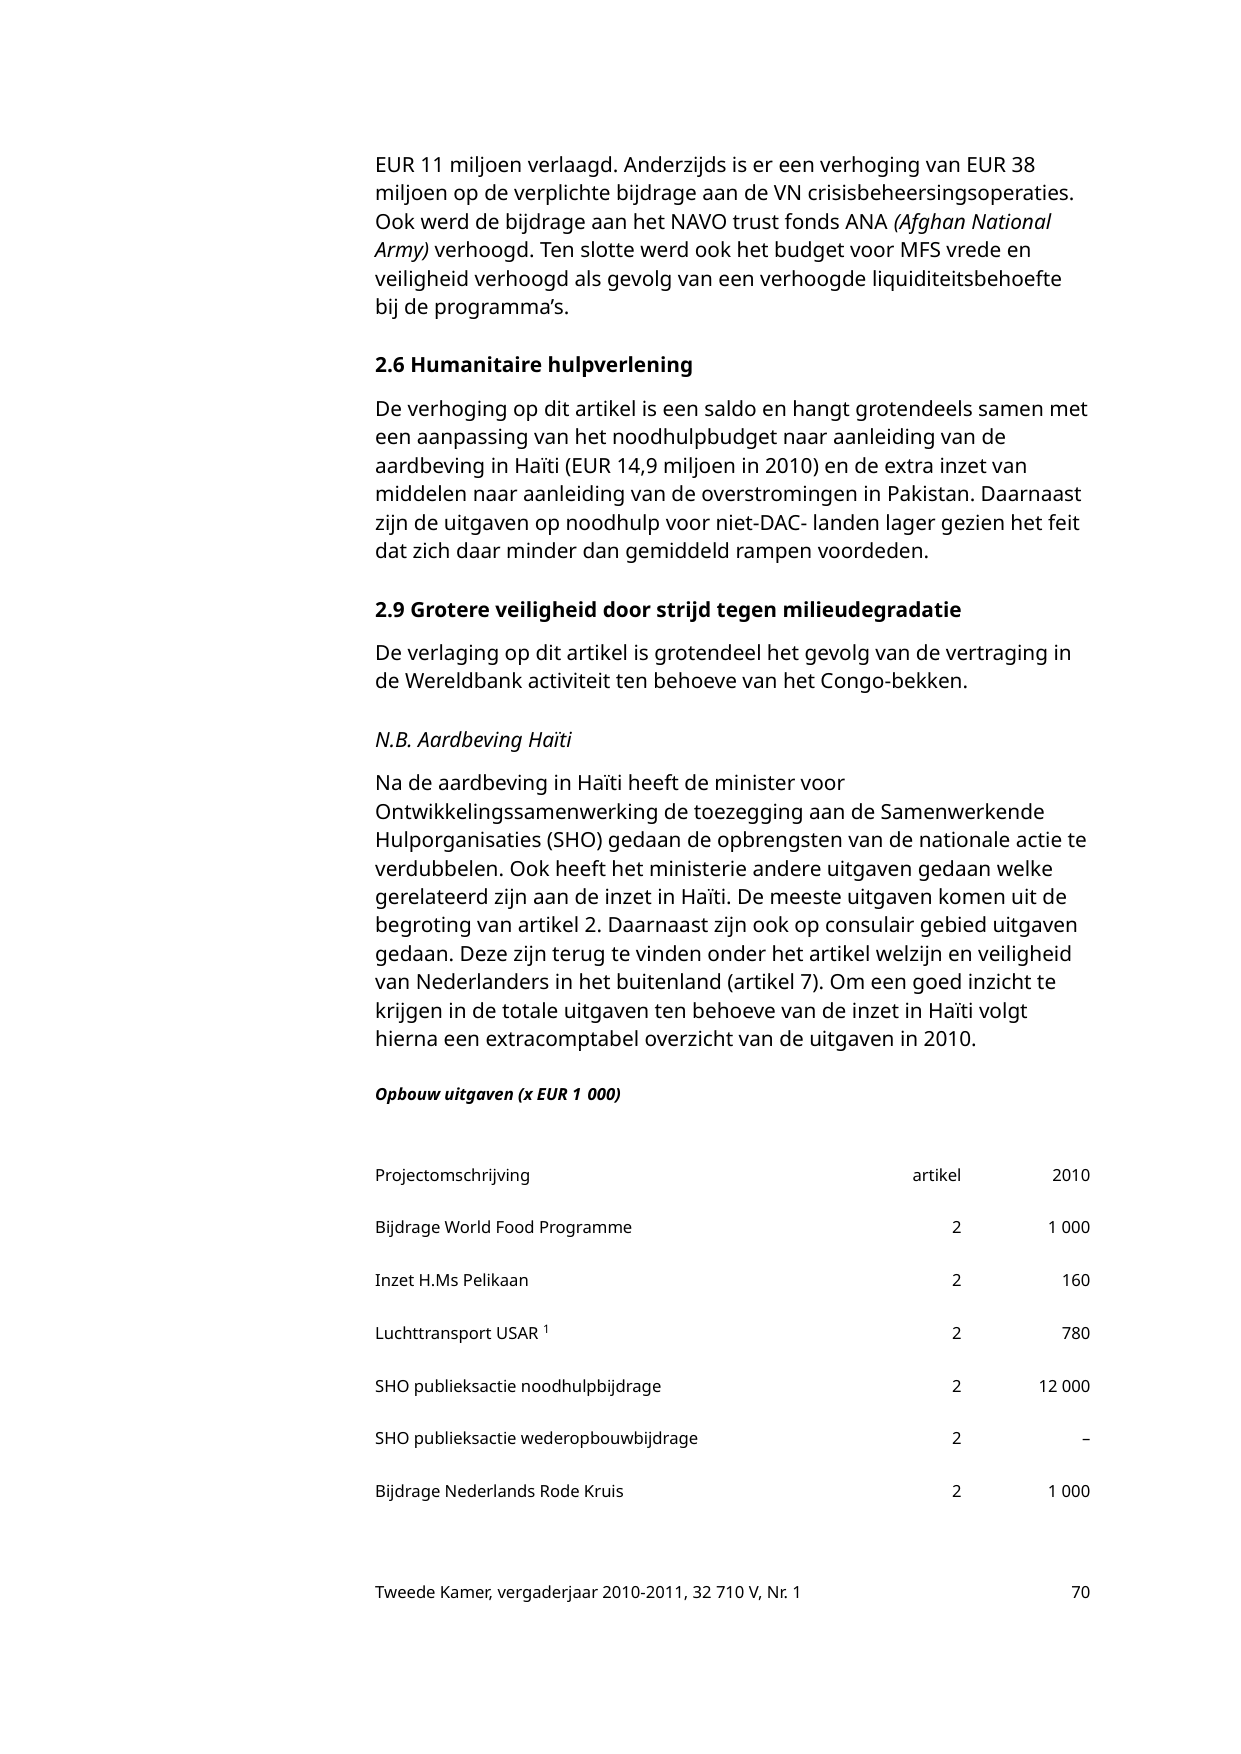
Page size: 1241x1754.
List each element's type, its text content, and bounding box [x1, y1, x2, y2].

table_header 2010 [961, 1164, 1090, 1216]
table_cell 1 000 [961, 1480, 1090, 1532]
text Opbouw uitgaven (x EUR 1 000) [375, 1083, 1090, 1106]
table_cell 780 [961, 1322, 1090, 1374]
table_cell 2 [833, 1216, 961, 1269]
table_cell 12 000 [961, 1374, 1090, 1427]
table_cell SHO publieksactie noodhulpbijdrage [375, 1374, 833, 1427]
table_cell Inzet H.Ms Pelikaan [375, 1269, 833, 1322]
text 2.6 Humanitaire hulpverlening [375, 351, 1090, 379]
table_cell 2 [833, 1480, 961, 1532]
table_cell Luchttransport USAR 1 [375, 1322, 833, 1374]
table_header artikel [833, 1164, 961, 1216]
table_cell 160 [961, 1269, 1090, 1322]
text De verlaging op dit artikel is grotendeel het gevolg van de vertraging in de Wereldbank activiteit ten behoeve van het Congo-bekken. [375, 638, 1090, 695]
table_cell SHO publieksactie wederopbouwbijdrage [375, 1427, 833, 1480]
text EUR 11 miljoen verlaagd. Anderzijds is er een verhoging van EUR 38 miljoen op de verplichte bijdrage aan de VN crisisbeheersingsoperaties. Ook werd de bijdrage aan het NAVO trust fonds ANA (Afghan National Army) verhoogd. Ten slotte werd ook het budget voor MFS vrede en veiligheid verhoogd als gevolg van een verhoogde liquiditeitsbehoefte bij de programma’s. [375, 150, 1090, 321]
table_header Projectomschrijving [375, 1164, 833, 1216]
text 2.9 Grotere veiligheid door strijd tegen milieudegradatie [375, 595, 1090, 623]
text N.B. Aardbeving Haïti [375, 725, 1090, 753]
text Na de aardbeving in Haïti heeft de minister voor Ontwikkelingssamenwerking de toezegging aan de Samenwerkende Hulporganisaties (SHO) gedaan de opbrengsten van de nationale actie te verdubbelen. Ook heeft het ministerie andere uitgaven gedaan welke gerelateerd zijn aan de inzet in Haïti. De meeste uitgaven komen uit de begroting van artikel 2. Daarnaast zijn ook op consulair gebied uitgaven gedaan. Deze zijn terug te vinden onder het artikel welzijn en veiligheid van Nederlanders in het buitenland (artikel 7). Om een goed inzicht te krijgen in de totale uitgaven ten behoeve van de inzet in Haïti volgt hierna een extracomptabel overzicht van de uitgaven in 2010. [375, 768, 1090, 1053]
table_cell 2 [833, 1322, 961, 1374]
table_cell 2 [833, 1427, 961, 1480]
table_cell – [961, 1427, 1090, 1480]
table_cell Bijdrage Nederlands Rode Kruis [375, 1480, 833, 1532]
table_cell Bijdrage World Food Programme [375, 1216, 833, 1269]
table_cell 2 [833, 1374, 961, 1427]
table_cell 1 000 [961, 1216, 1090, 1269]
text De verhoging op dit artikel is een saldo en hangt grotendeels samen met een aanpassing van het noodhulpbudget naar aanleiding van de aardbeving in Haïti (EUR 14,9 miljoen in 2010) en de extra inzet van middelen naar aanleiding van de overstromingen in Pakistan. Daarnaast zijn de uitgaven op noodhulp voor niet-DAC- landen lager gezien het feit dat zich daar minder dan gemiddeld rampen voordeden. [375, 394, 1090, 565]
table_cell 2 [833, 1269, 961, 1322]
